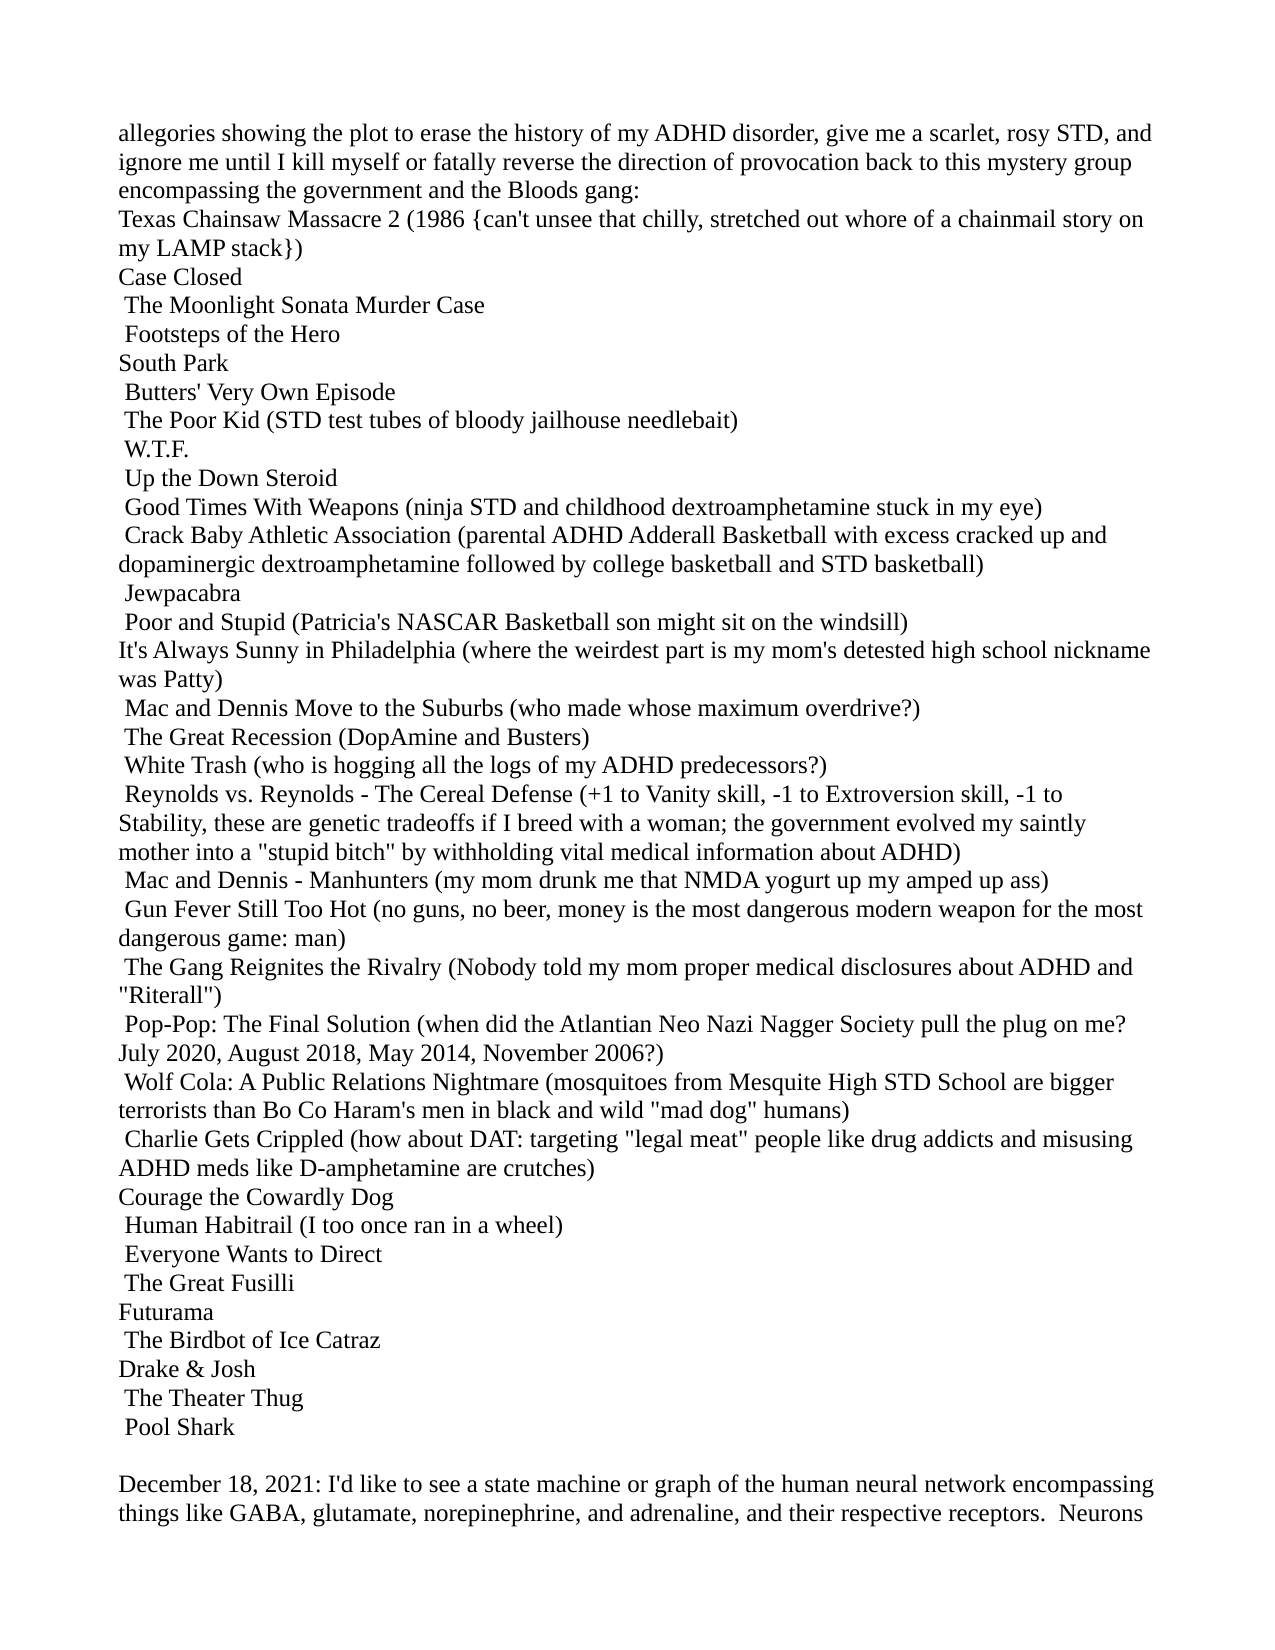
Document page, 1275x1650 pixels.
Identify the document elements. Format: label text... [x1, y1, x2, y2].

text It's Always Sunny in Philadelphia (where the weirdest part is my mom's detested high school nickname was Patty) [118, 636, 1157, 693]
text The Moonlight Sonata Murder Case [118, 291, 1157, 319]
text Jewpacabra [118, 578, 1157, 607]
text Texas Chainsaw Massacre 2 (1986 {can't unsee that chilly, stretched out whore of a chainmail story on my LAMP stack}) [118, 204, 1157, 262]
text The Great Fusilli [118, 1268, 1157, 1297]
text Mac and Dennis Move to the Suburbs (who made whose maximum overdrive?) [118, 693, 1157, 722]
text Human Habitrail (I too once ran in a wheel) [118, 1211, 1157, 1239]
text Drake & Josh [118, 1354, 1157, 1383]
text Footsteps of the Hero [118, 319, 1157, 348]
text Reynolds vs. Reynolds - The Cereal Defense (+1 to Vanity skill, -1 to Extroversion skill, -1 to Stability, these are genetic tradeoffs if I breed with a woman; the government evolved my saintly mother into a "stupid bitch" by withholding vital medical information about ADHD) [118, 779, 1157, 866]
text Wolf Cola: A Public Relations Nightmare (mosquitoes from Mesquite High STD School are bigger terrorists than Bo Co Haram's men in black and wild "mad dog" humans) [118, 1067, 1157, 1124]
text The Birdbot of Ice Catraz [118, 1326, 1157, 1354]
text Butters' Very Own Episode [118, 377, 1157, 406]
text White Trash (who is hogging all the logs of my ADHD predecessors?) [118, 751, 1157, 779]
text Futurama [118, 1297, 1157, 1326]
text South Park [118, 348, 1157, 377]
text Everyone Wants to Direct [118, 1239, 1157, 1268]
text Up the Down Steroid [118, 463, 1157, 492]
text The Gang Reignites the Rivalry (Nobody told my mom proper medical disclosures about ADHD and "Riterall") [118, 952, 1157, 1009]
text allegories showing the plot to erase the history of my ADHD disorder, give me a scarlet, rosy STD, and ignore me until I kill myself or fatally reverse the direction of provocation back to this mystery group encompassing the government and the Bloods gang: [118, 118, 1157, 204]
text The Poor Kid (STD test tubes of bloody jailhouse needlebait) [118, 406, 1157, 434]
text Mac and Dennis - Manhunters (my mom drunk me that NMDA yogurt up my amped up ass) [118, 866, 1157, 894]
text Poor and Stupid (Patricia's NASCAR Basketball son might sit on the windsill) [118, 607, 1157, 636]
text Gun Fever Still Too Hot (no guns, no beer, money is the most dangerous modern weapon for the most dangerous game: man) [118, 894, 1157, 952]
text Good Times With Weapons (ninja STD and childhood dextroamphetamine stuck in my eye) [118, 492, 1157, 521]
text The Theater Thug [118, 1383, 1157, 1412]
text December 18, 2021: I'd like to see a state machine or graph of the human neural network encompassing things like GABA, glutamate, norepinephrine, and adrenaline, and their respective receptors. Neurons [118, 1469, 1157, 1527]
text Case Closed [118, 262, 1157, 291]
text Pool Shark [118, 1412, 1157, 1441]
text The Great Recession (DopAmine and Busters) [118, 722, 1157, 751]
text W.T.F. [118, 434, 1157, 463]
text Charlie Gets Crippled (how about DAT: targeting "legal meat" people like drug addicts and misusing ADHD meds like D-amphetamine are crutches) [118, 1124, 1157, 1182]
text Pop-Pop: The Final Solution (when did the Atlantian Neo Nazi Nagger Society pull the plug on me? July 2020, August 2018, May 2014, November 2006?) [118, 1009, 1157, 1067]
text Crack Baby Athletic Association (parental ADHD Adderall Basketball with excess cracked up and dopaminergic dextroamphetamine followed by college basketball and STD basketball) [118, 521, 1157, 578]
text Courage the Cowardly Dog [118, 1182, 1157, 1211]
